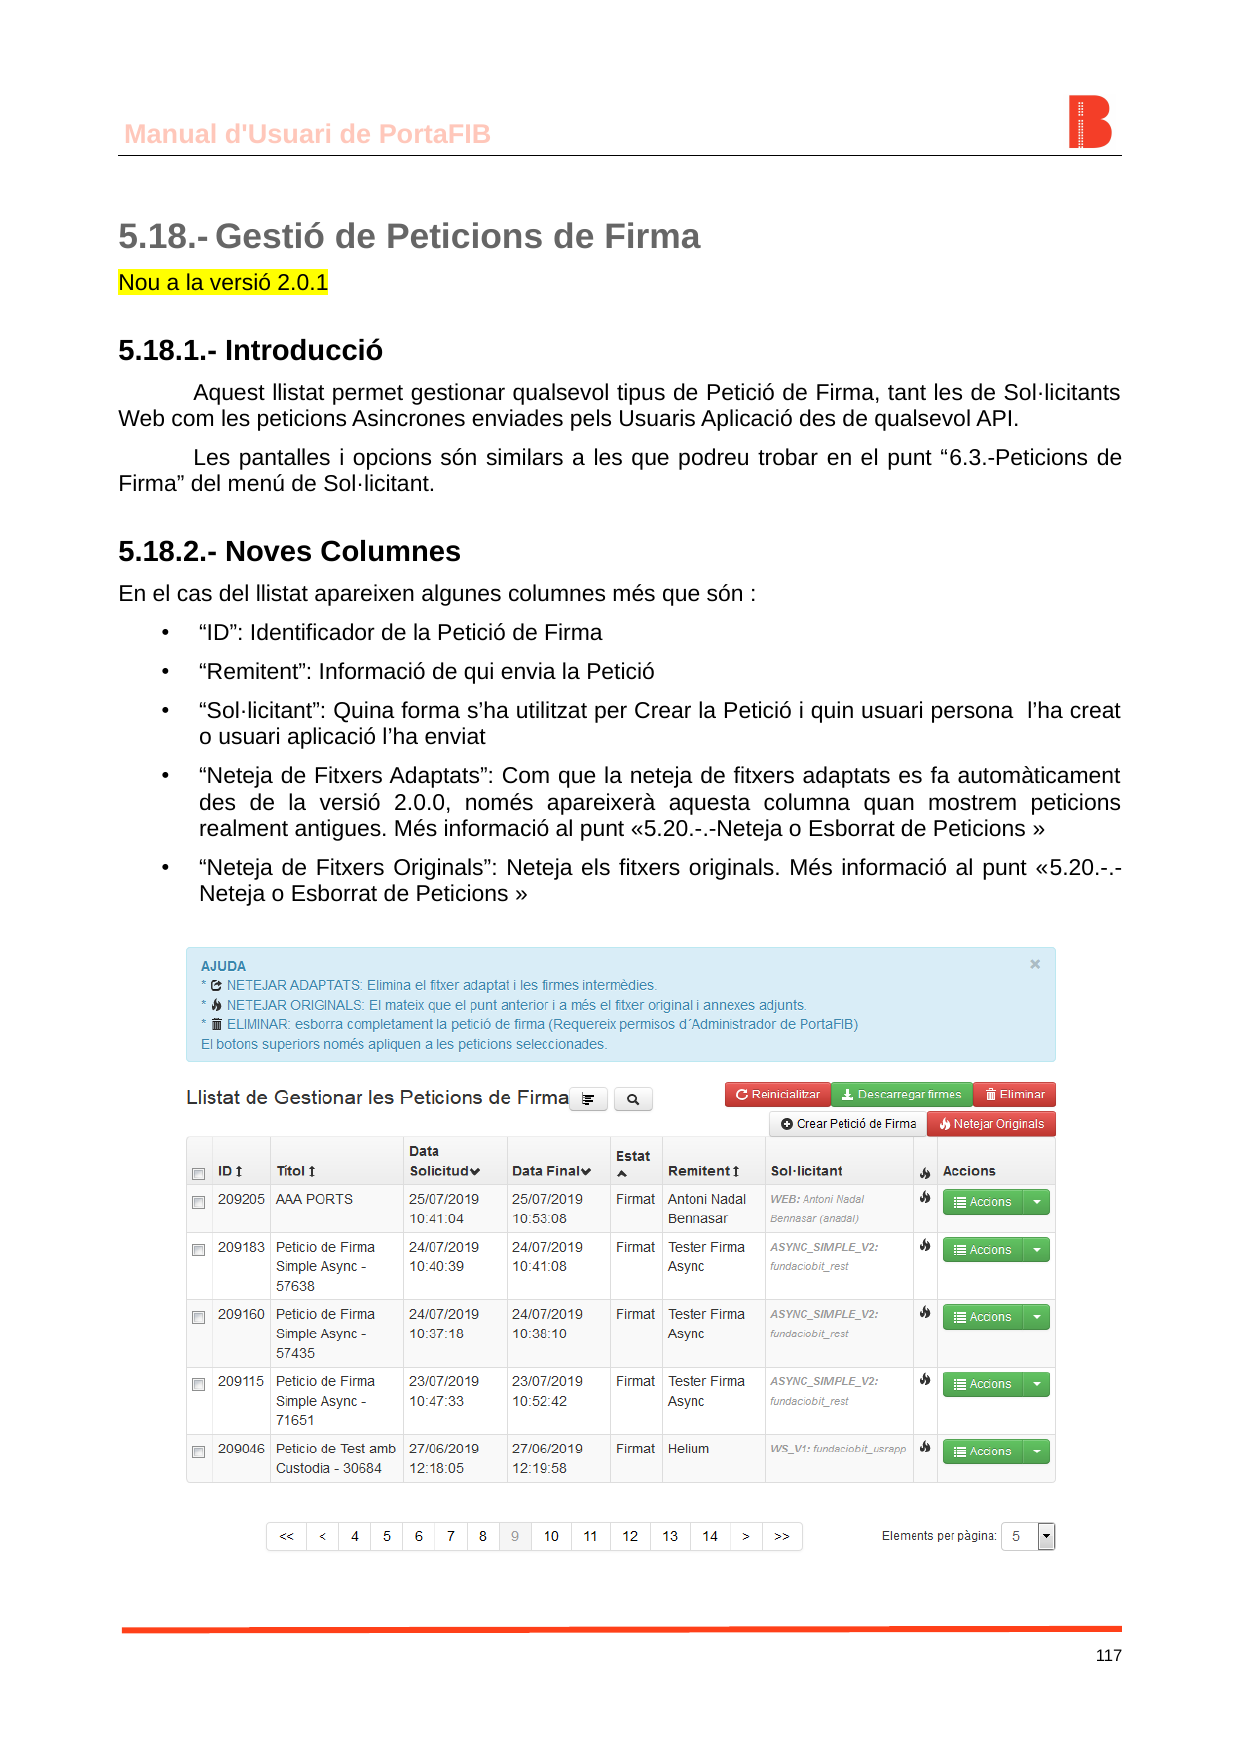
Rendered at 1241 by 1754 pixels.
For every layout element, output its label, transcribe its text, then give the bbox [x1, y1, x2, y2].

text Aquest llistat permet gestionar qualsevol tipus de Petició de Firma, tant les de Sol·licitants Web com les peticions Asincrones enviades pels Usuaris Aplicació des de qualsevol API. [118, 379, 1122, 432]
text En el cas del llistat apareixen algunes columnes més que són : [118, 580, 1122, 607]
subtitle Introducció [118, 333, 1122, 366]
text Nou a la versió 2.0.1 [118, 269, 1122, 295]
list “Neteja de Fitxers Adaptats”: Com que la neteja de fitxers adaptats es fa automàticament des de la versió 2.0.0, només apareixerà aquesta columna quan mostrem peticions realment antigues. Més informació al punt «5.20.-Neteja o Esborrat de Peticions » [161, 762, 1122, 841]
picture [176, 941, 1064, 1569]
picture [1063, 94, 1117, 150]
text Les pantalles i opcions són similars a les que podreu trobar en el punt “6.3Peticions de Firma” del menú de Sol·licitant. [118, 444, 1122, 497]
subtitle Gestió de Peticions de Firma [118, 216, 1122, 256]
list “Neteja de Fitxers Originals”: Neteja els fitxers originals. Més informació al punt «5.20.-Neteja o Esborrat de Peticions » [161, 854, 1122, 906]
subtitle Noves Columnes [118, 534, 1122, 568]
list “Remitent”: Informació de qui envia la Petició [161, 658, 1122, 684]
list “Sol·licitant”: Quina forma s’ha utilitzat per Crear la Petició i quin usuari persona l’ha creat o usuari aplicació l’ha enviat [161, 697, 1122, 749]
list “ID”: Identificador de la Petició de Firma [161, 619, 1122, 646]
